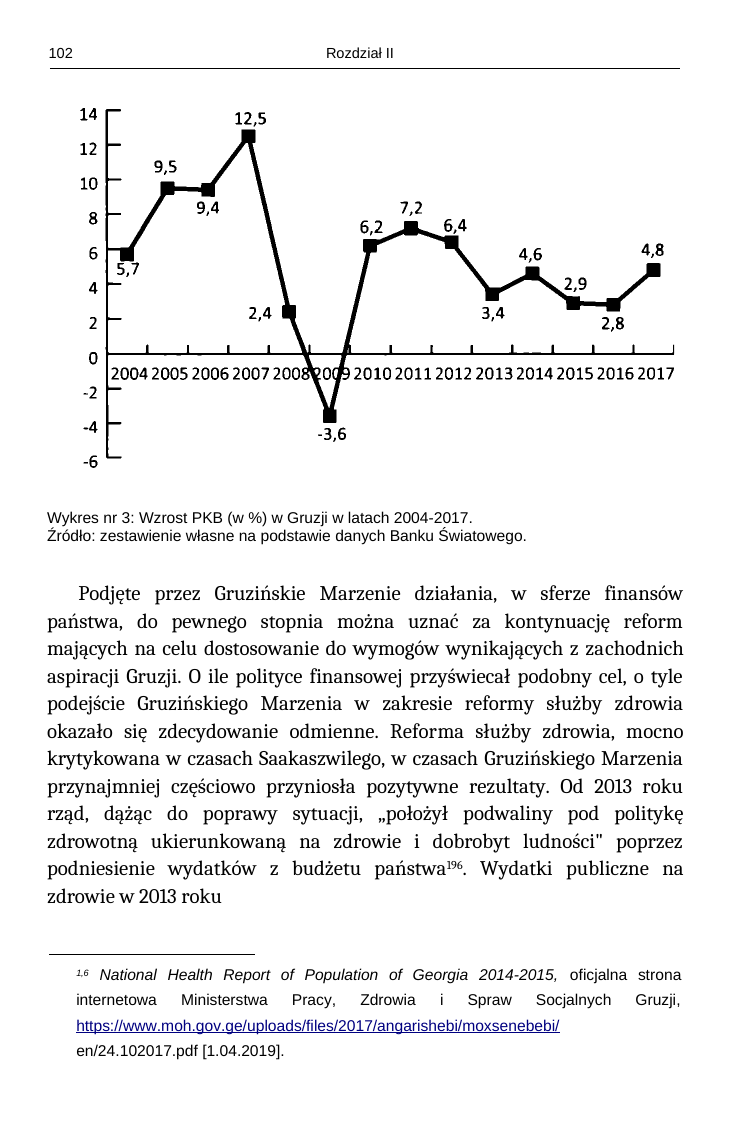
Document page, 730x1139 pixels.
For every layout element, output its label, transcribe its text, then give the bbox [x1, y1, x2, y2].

text Podjęte przez Gruzińskie Marzenie działania, w sferze finansów państwa, do pewnego stopnia można uznać za kontynuację reform mających na celu dostosowanie do wymogów wynikających z za­chodnich aspiracji Gruzji. O ile polityce finansowej przyświecał podobny cel, o tyle podejście Gruzińskiego Marzenia w zakresie reformy służby zdrowia okazało się zdecydowanie odmienne. Refor­ma służby zdrowia, mocno krytykowana w czasach Saakaszwilego, w czasach Gruzińskiego Marzenia przynajmniej częściowo przyniosła pozytywne rezultaty. Od 2013 roku rząd, dążąc do poprawy sytu­acji, „położył podwaliny pod politykę zdrowotną ukierunkowaną na zdrowie i dobrobyt ludności" poprzez podniesienie wydatków z budżetu państwa196. Wydatki publiczne na zdrowie w 2013 roku [47, 582, 684, 908]
text Wykres nr 3: Wzrost PKB (w %) w Gruzji w latach 2004-2017. [47, 509, 684, 527]
text 102 [48, 44, 78, 61]
picture [80, 108, 675, 468]
text Rozdział II [326, 44, 404, 61]
text Źródło: zestawienie własne na podstawie danych Banku Światowego. [47, 527, 684, 545]
text 1,6 National Health Report of Population of Georgia 2014-2015, oficjalna stro­na internetowa Ministerstwa Pracy, Zdrowia i Spraw Socjalnych Gruzji, https://www.moh.gov.ge/uploads/files/2017/angarishebi/moxsenebebi/ en/24.102017.pdf [1.04.2019]. [76, 966, 681, 1059]
